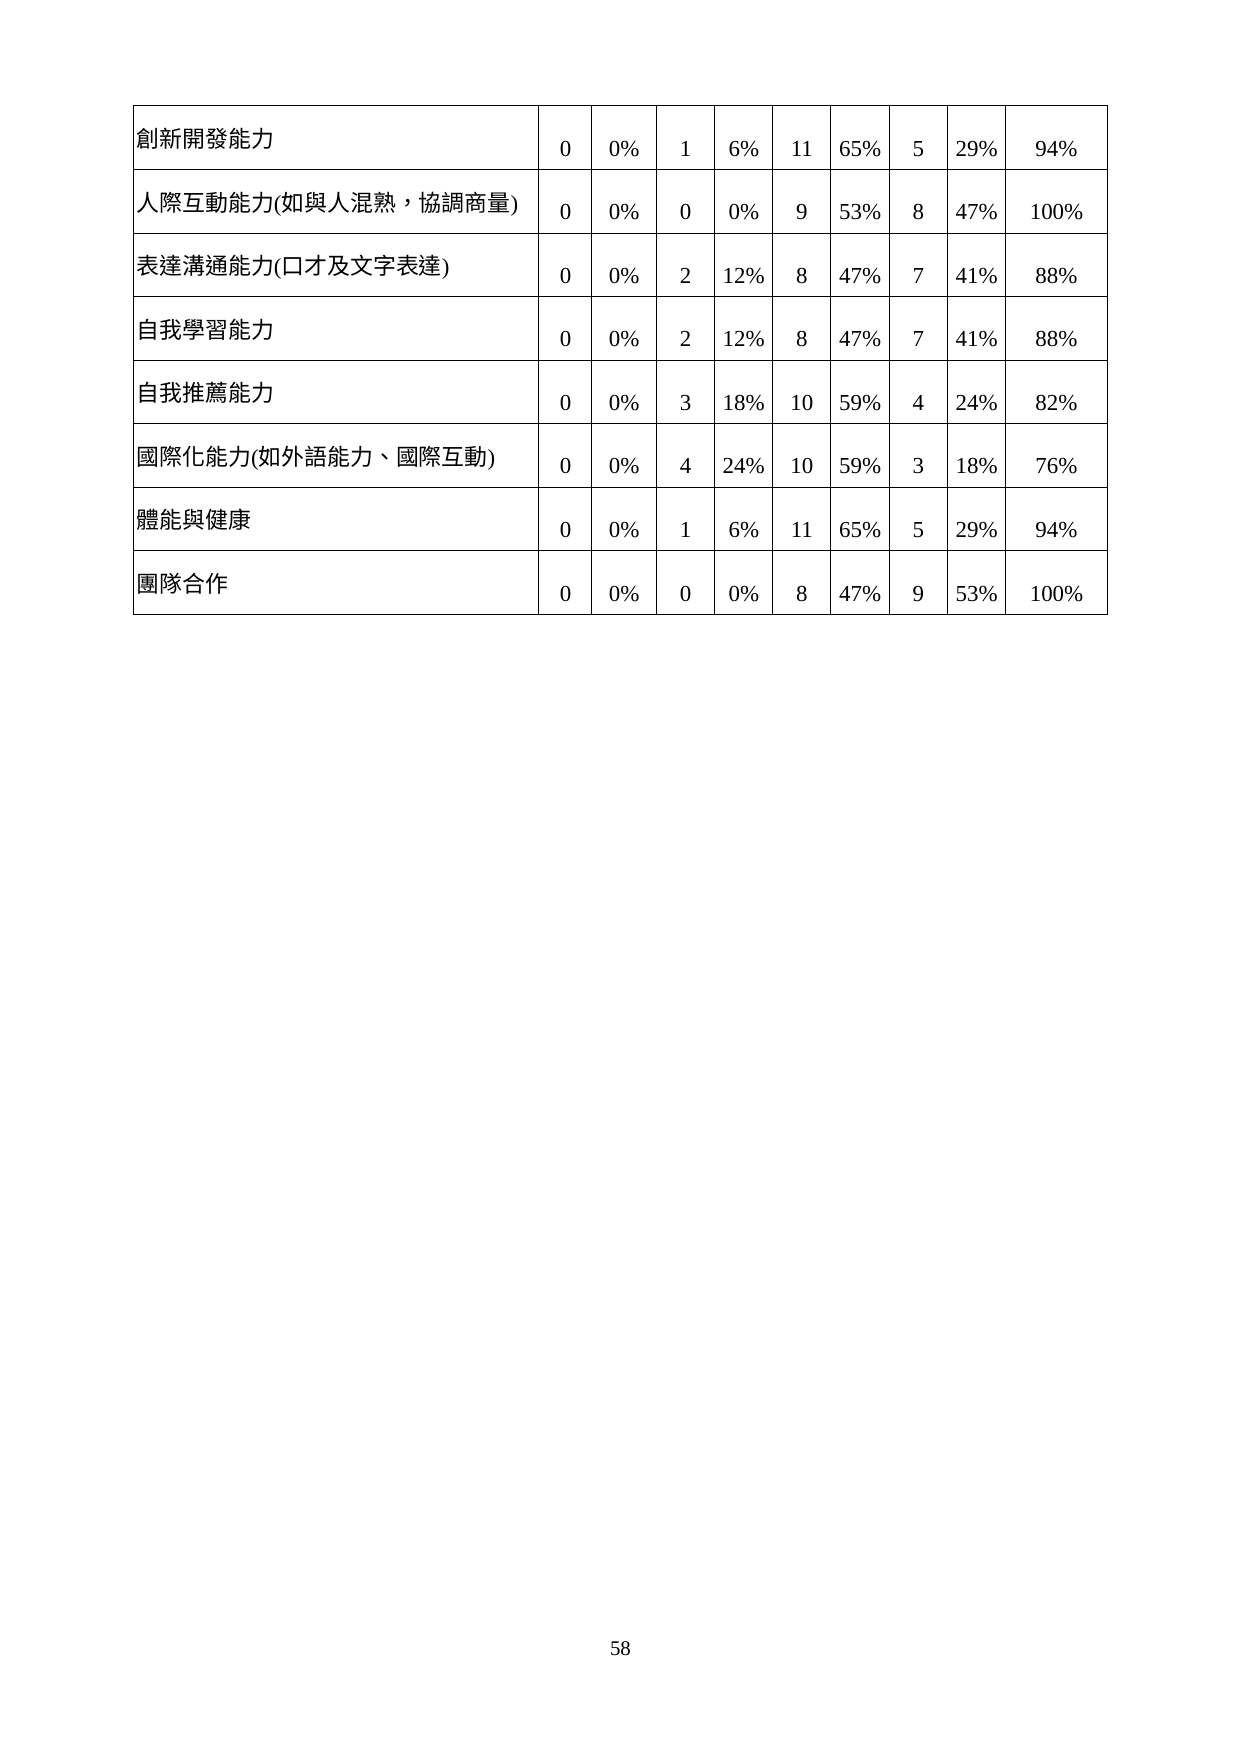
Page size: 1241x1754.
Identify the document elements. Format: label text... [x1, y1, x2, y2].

table_cell 2 [657, 234, 714, 296]
table_cell 自我推薦能力 [134, 361, 538, 423]
table_cell 29% [948, 106, 1005, 169]
table_cell 0 [657, 170, 714, 232]
table_cell 0% [592, 361, 656, 423]
table_cell 88% [1006, 234, 1107, 296]
table_cell 0 [539, 297, 591, 359]
table_cell 7 [890, 297, 947, 359]
table_cell 0% [715, 170, 772, 232]
table_cell 自我學習能力 [134, 297, 538, 359]
table_cell 8 [773, 551, 830, 614]
table_cell 47% [831, 234, 889, 296]
table_cell 8 [773, 297, 830, 359]
table_cell 94% [1006, 106, 1107, 169]
table_cell 2 [657, 297, 714, 359]
table_cell 47% [948, 170, 1005, 232]
table_cell 9 [773, 170, 830, 232]
table_cell 6% [715, 488, 772, 550]
table_cell 0% [592, 551, 656, 614]
table_cell 3 [890, 424, 947, 487]
table_cell 59% [831, 424, 889, 487]
table_cell 5 [890, 106, 947, 169]
table_cell 0 [539, 170, 591, 232]
table_cell 0% [592, 106, 656, 169]
table_cell 3 [657, 361, 714, 423]
table_cell 12% [715, 234, 772, 296]
table_cell 體能與健康 [134, 488, 538, 550]
table_cell 國際化能力(如外語能力、國際互動) [134, 424, 538, 487]
table_cell 0% [592, 234, 656, 296]
table_cell 12% [715, 297, 772, 359]
table_cell 8 [773, 234, 830, 296]
table_cell 8 [890, 170, 947, 232]
table_cell 10 [773, 424, 830, 487]
table_cell 4 [657, 424, 714, 487]
table_cell 10 [773, 361, 830, 423]
table_cell 5 [890, 488, 947, 550]
table_cell 11 [773, 106, 830, 169]
table_cell 9 [890, 551, 947, 614]
table_cell 1 [657, 488, 714, 550]
table_cell 47% [831, 297, 889, 359]
table_cell 1 [657, 106, 714, 169]
table_cell 18% [948, 424, 1005, 487]
table_cell 0 [539, 106, 591, 169]
table_cell 6% [715, 106, 772, 169]
table_cell 59% [831, 361, 889, 423]
table_cell 0 [539, 424, 591, 487]
table_cell 11 [773, 488, 830, 550]
table_cell 0 [539, 361, 591, 423]
table_cell 0% [592, 424, 656, 487]
table_cell 創新開發能力 [134, 106, 538, 169]
table_cell 41% [948, 297, 1005, 359]
table_cell 團隊合作 [134, 551, 538, 614]
table_cell 表達溝通能力(口才及文字表達) [134, 234, 538, 296]
table_cell 53% [948, 551, 1005, 614]
table_cell 7 [890, 234, 947, 296]
table_cell 41% [948, 234, 1005, 296]
table_cell 0 [539, 234, 591, 296]
table_cell 人際互動能力(如與人混熟，協調商量) [134, 170, 538, 232]
table_cell 29% [948, 488, 1005, 550]
table_cell 88% [1006, 297, 1107, 359]
table_cell 0 [539, 488, 591, 550]
table_cell 0 [657, 551, 714, 614]
table_cell 82% [1006, 361, 1107, 423]
table_cell 65% [831, 106, 889, 169]
table_cell 94% [1006, 488, 1107, 550]
table_cell 24% [715, 424, 772, 487]
table_cell 0% [715, 551, 772, 614]
table_cell 0% [592, 488, 656, 550]
table_cell 0% [592, 170, 656, 232]
table_cell 65% [831, 488, 889, 550]
table_cell 47% [831, 551, 889, 614]
table_cell 0% [592, 297, 656, 359]
table_cell 0 [539, 551, 591, 614]
table_cell 100% [1006, 551, 1107, 614]
table_cell 18% [715, 361, 772, 423]
table_cell 24% [948, 361, 1005, 423]
table_cell 100% [1006, 170, 1107, 232]
table_cell 4 [890, 361, 947, 423]
table_cell 76% [1006, 424, 1107, 487]
table_cell 53% [831, 170, 889, 232]
